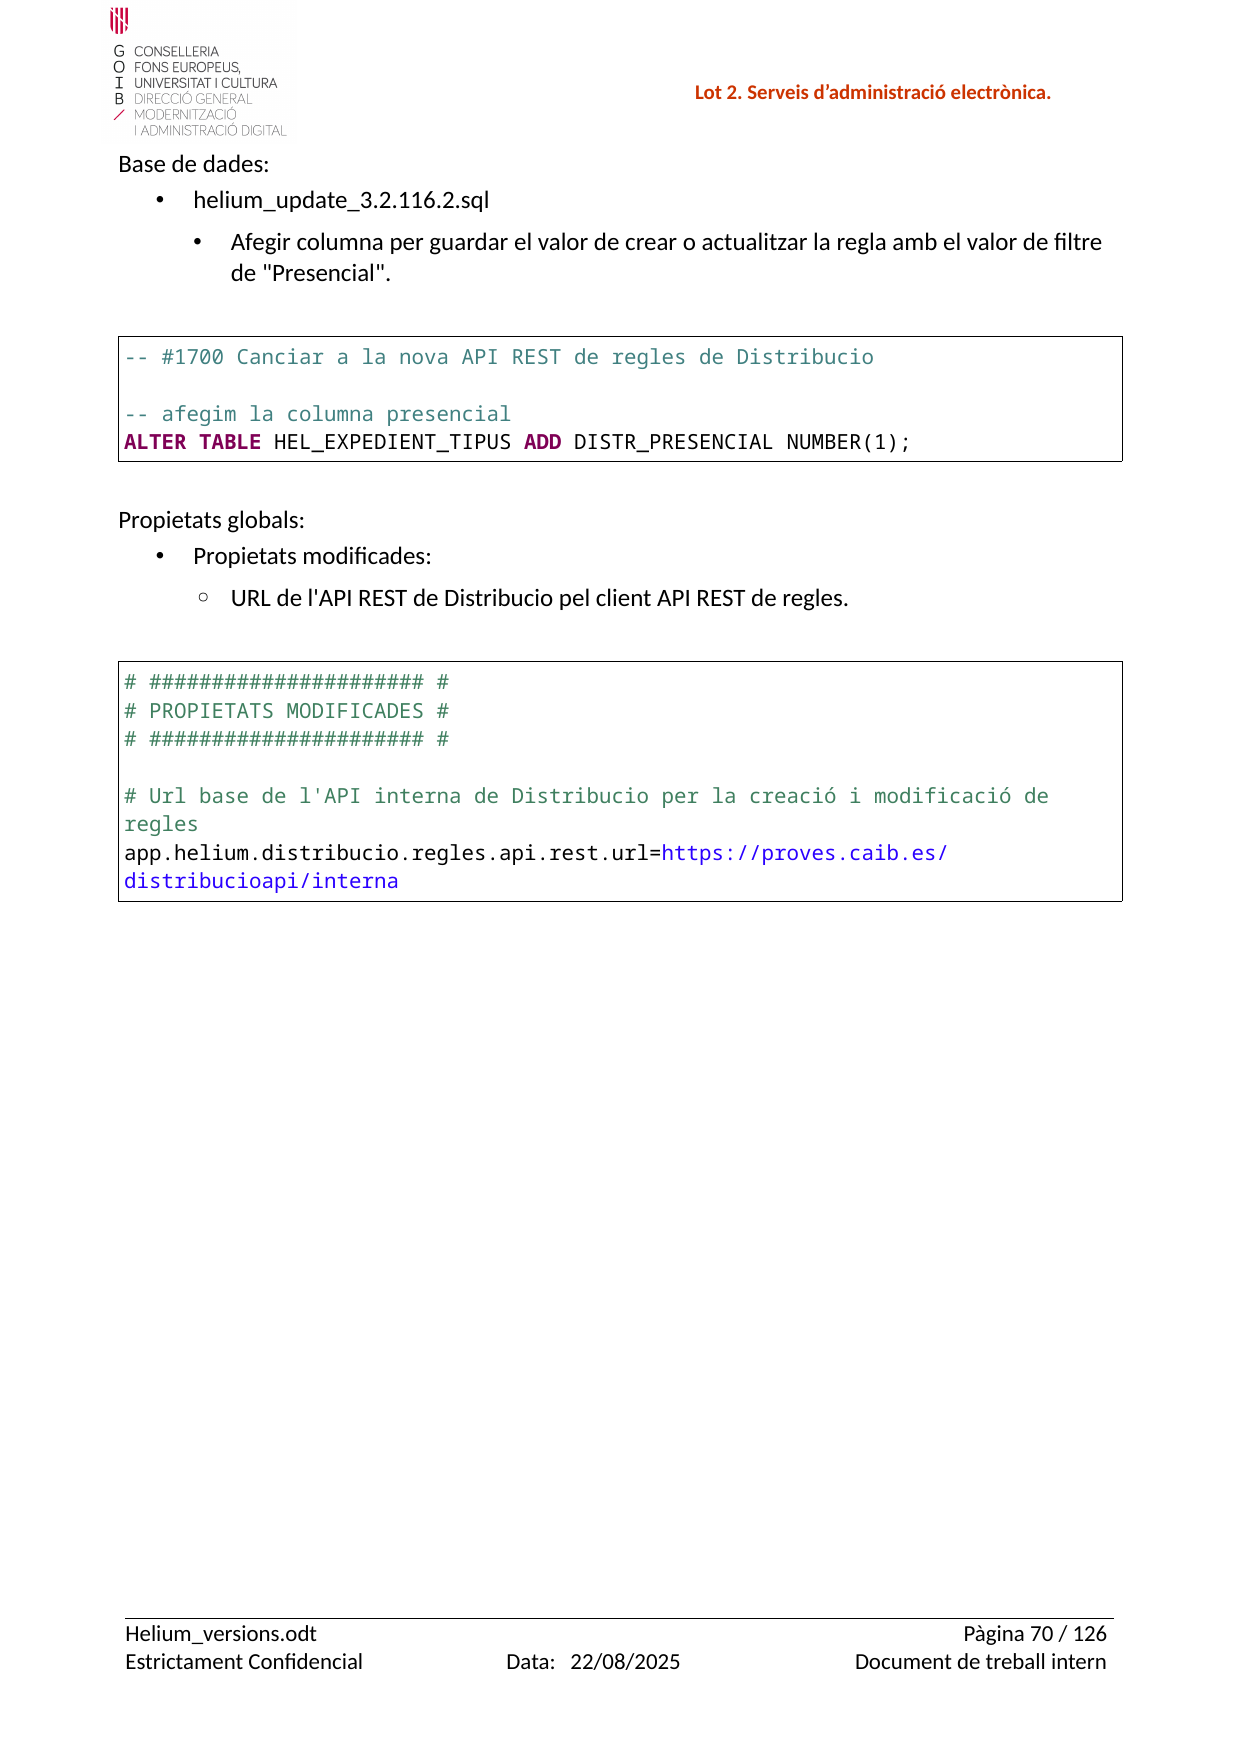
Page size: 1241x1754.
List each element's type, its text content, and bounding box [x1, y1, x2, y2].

text Propietats globals: [118, 504, 1122, 534]
table_header # ###################### # # PROPIETATS MODIFICADES # # ###################### # # Url base de l'API interna de Distribucio per la creació i modificació de regles app.helium.distribucio.regles.api.rest.url=https://proves.caib.es/distribucioapi/interna [119, 662, 1122, 901]
list helium_update_3.2.116.2.sql [156, 184, 1122, 215]
list URL de l'API REST de Distribucio pel client API REST de regles. [193, 583, 1122, 613]
text Base de dades: [118, 148, 1122, 178]
picture [100, 0, 297, 144]
table_header -- #1700 Canciar a la nova API REST de regles de Distribucio -- afegim la columna presencial ALTER TABLE HEL_EXPEDIENT_TIPUS ADD DISTR_PRESENCIAL NUMBER(1); [119, 337, 1122, 461]
list Afegir columna per guardar el valor de crear o actualitzar la regla amb el valor de filtre de "Presencial". [193, 227, 1122, 288]
list Propietats modificades: [156, 540, 1122, 571]
